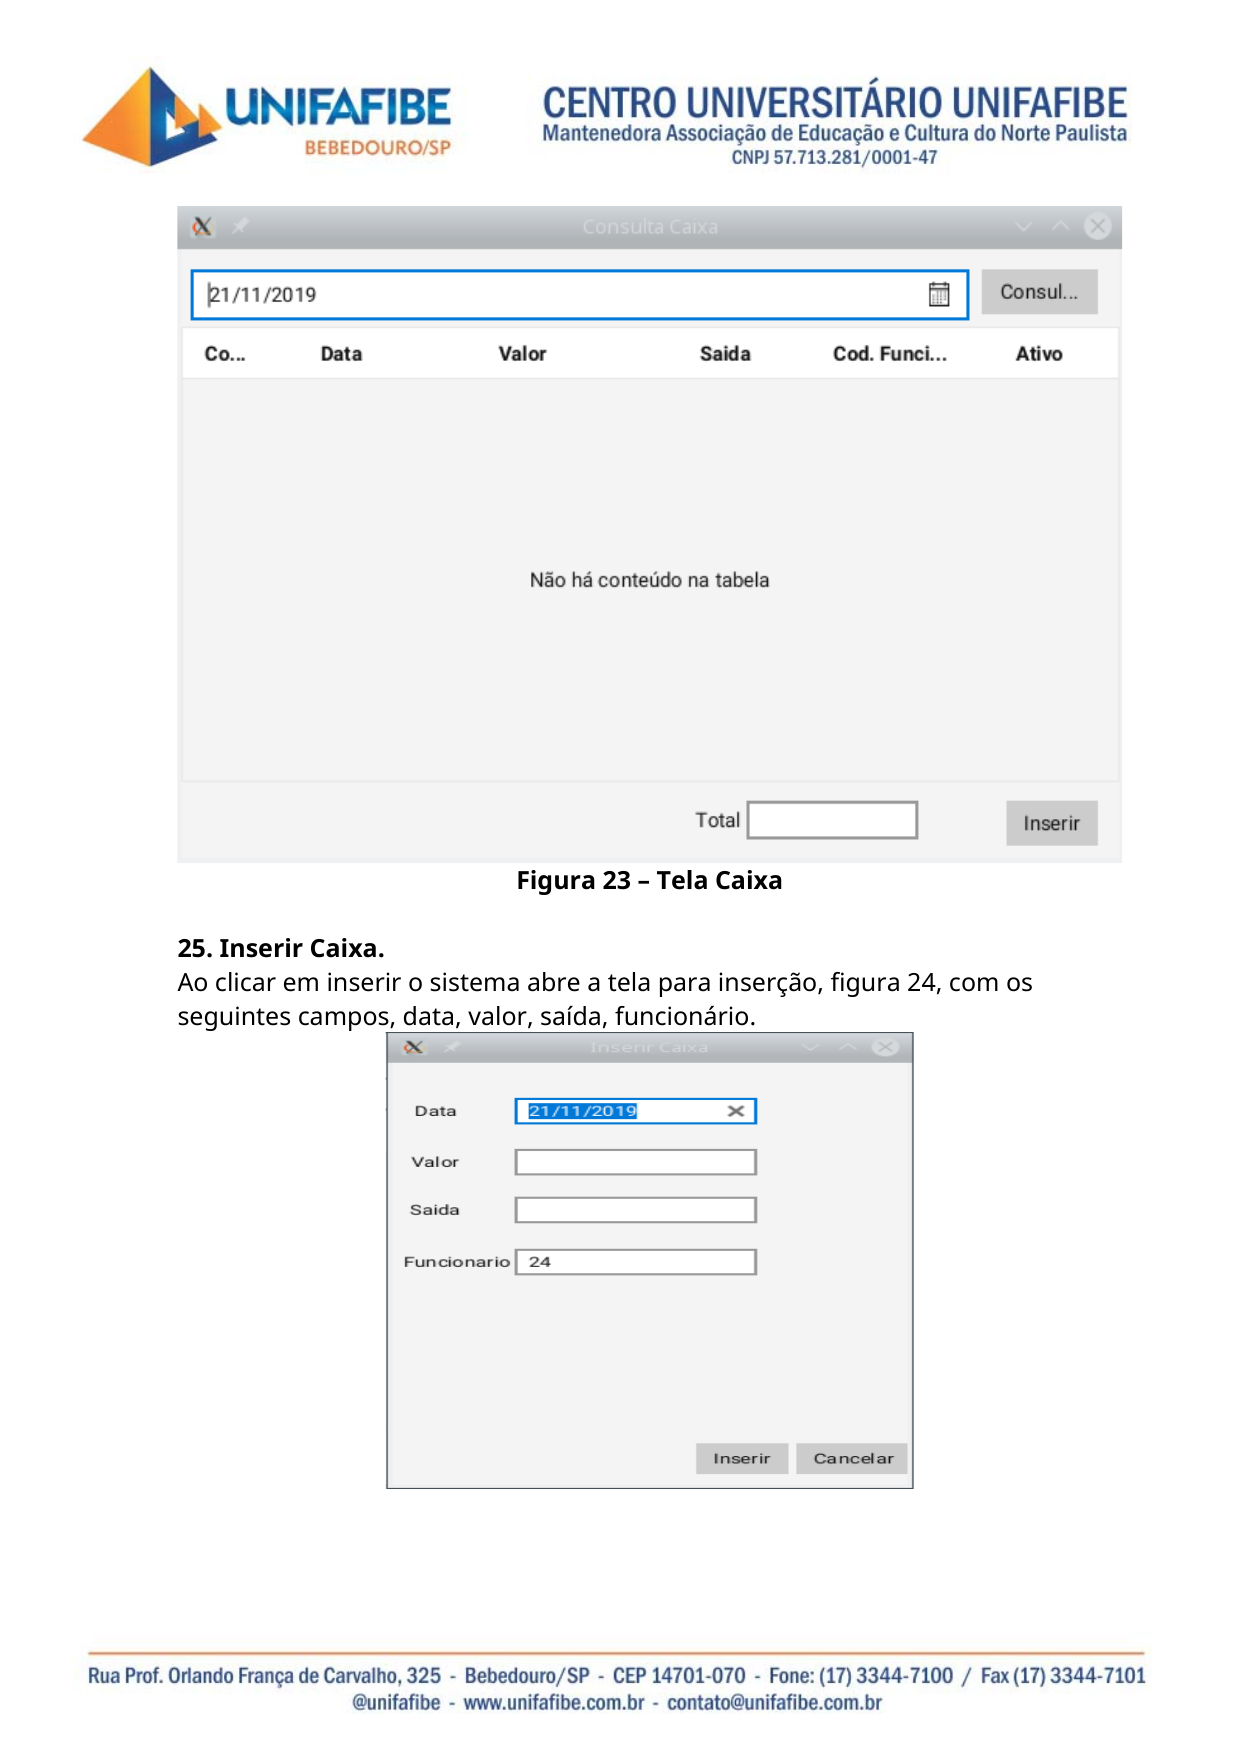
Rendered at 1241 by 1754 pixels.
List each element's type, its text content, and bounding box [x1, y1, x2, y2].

text 25. Inserir Caixa. [177, 931, 1122, 964]
picture [74, 1612, 1164, 1740]
picture [385, 1032, 914, 1489]
picture [177, 206, 1123, 863]
picture [87, 55, 1148, 187]
text Figura 23 – Tela Caixa [177, 863, 1122, 896]
text Ao clicar em inserir o sistema abre a tela para inserção, figura 24, com os seguintes campos, data, valor, saída, funcionário. [177, 964, 1122, 1033]
